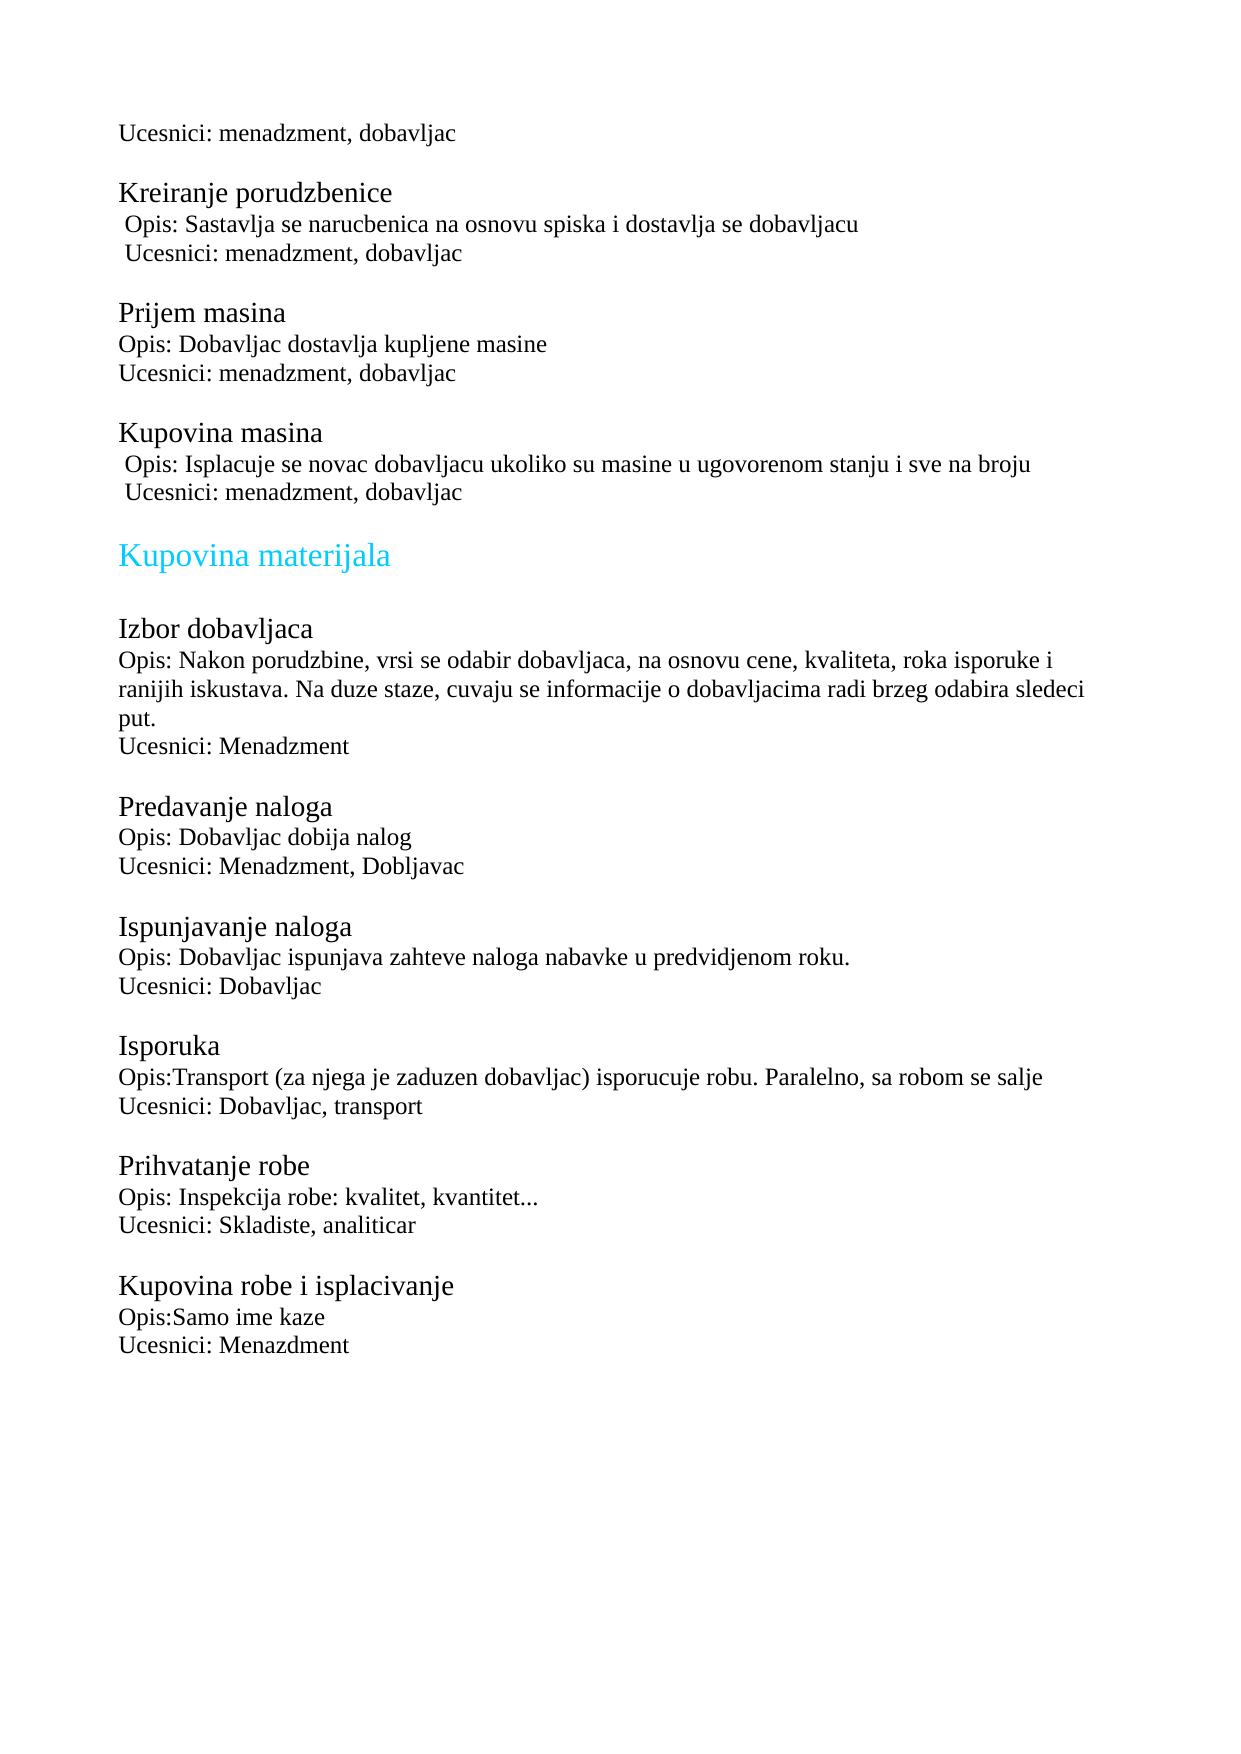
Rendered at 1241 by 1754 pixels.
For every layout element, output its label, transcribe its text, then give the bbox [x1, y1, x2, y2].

text Predavanje naloga [118, 789, 1122, 822]
text Opis: Sastavlja se narucbenica na osnovu spiska i dostavlja se dobavljacu [118, 209, 1122, 238]
text Ucesnici: menadzment, dobavljac [118, 358, 1122, 386]
text Opis:Transport (za njega je zaduzen dobavljac) isporucuje robu. Paralelno, sa robom se salje [118, 1062, 1122, 1091]
text Opis: Dobavljac ispunjava zahteve naloga nabavke u predvidjenom roku. [118, 942, 1122, 971]
text Ucesnici: menadzment, dobavljac [118, 477, 1122, 506]
text Ucesnici: Skladiste, analiticar [118, 1211, 1122, 1239]
text Ucesnici: Menadzment [118, 731, 1122, 760]
text Ucesnici: menadzment, dobavljac [118, 238, 1122, 267]
text Opis: Nakon porudzbine, vrsi se odabir dobavljaca, na osnovu cene, kvaliteta, roka isporuke i ranijih iskustava. Na duze staze, cuvaju se informacije o dobavljacima radi brzeg odabira sledeci put. [118, 645, 1122, 731]
text Izbor dobavljaca [118, 612, 1122, 645]
text Kupovina robe i isplacivanje [118, 1268, 1122, 1302]
text Opis: Isplacuje se novac dobavljacu ukoliko su masine u ugovorenom stanju i sve na broju [118, 449, 1122, 477]
text Ispunjavanje naloga [118, 909, 1122, 942]
text Ucesnici: Dobavljac [118, 971, 1122, 1000]
text Kupovina masina [118, 415, 1122, 449]
text Ucesnici: menadzment, dobavljac [118, 118, 1122, 147]
text Opis: Inspekcija robe: kvalitet, kvantitet... [118, 1182, 1122, 1211]
text Opis: Dobavljac dobija nalog [118, 822, 1122, 851]
text Prijem masina [118, 295, 1122, 329]
text Ucesnici: Dobavljac, transport [118, 1091, 1122, 1119]
text Opis:Samo ime kaze [118, 1302, 1122, 1330]
text Kreiranje porudzbenice [118, 176, 1122, 209]
text Ucesnici: Menadzment, Dobljavac [118, 851, 1122, 880]
text Prihvatanje robe [118, 1148, 1122, 1182]
text Opis: Dobavljac dostavlja kupljene masine [118, 329, 1122, 358]
text Kupovina materijala [118, 535, 1122, 573]
text Ucesnici: Menazdment [118, 1330, 1122, 1359]
text Isporuka [118, 1028, 1122, 1062]
